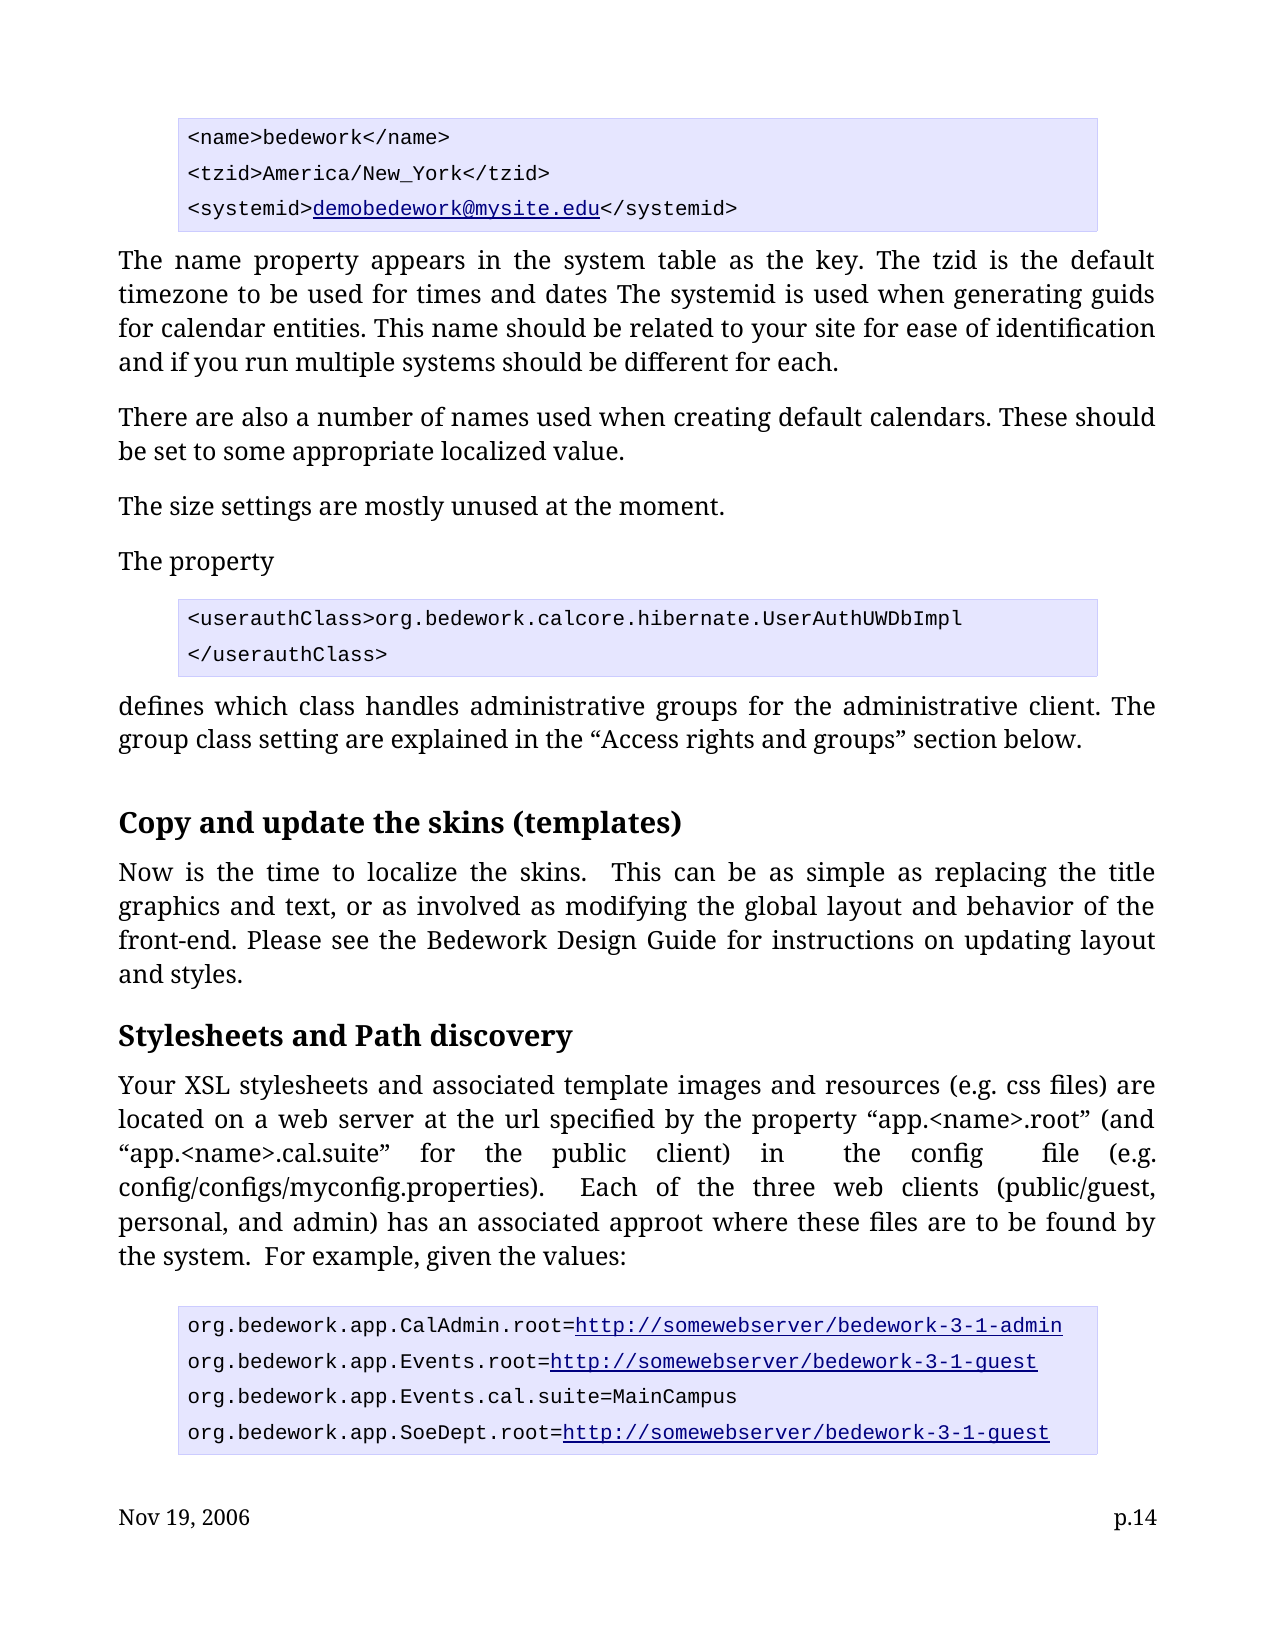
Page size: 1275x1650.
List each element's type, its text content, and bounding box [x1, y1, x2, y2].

text </userauthClass> [179, 634, 1097, 676]
text org.bedework.app.Events.cal.suite=MainCampus [179, 1377, 1097, 1410]
text The size settings are mostly unused at the moment. [118, 489, 1157, 523]
text org.bedework.app.Events.root=http://somewebserver/bedework-3-1-guest [179, 1342, 1097, 1374]
text Now is the time to localize the skins. This can be as simple as replacing the title graphics and text, or as involved as modifying the global layout and behavior of the front-end. Please see the Bedework Design Guide for instructions on updating layout and styles. [118, 854, 1157, 991]
subtitle Copy and update the skins (templates) [118, 802, 1157, 842]
text org.bedework.app.SoeDept.root=http://somewebserver/bedework-3-1-guest [179, 1413, 1097, 1454]
text org.bedework.app.CalAdmin.root=http://somewebserver/bedework-3-1-admin [179, 1307, 1097, 1339]
text <userauthClass>org.bedework.calcore.hibernate.UserAuthUWDbImpl [179, 600, 1097, 632]
text Your XSL stylesheets and associated template images and resources (e.g. css files) are located on a web server at the url specified by the property “app.<name>.root” (and “app.<name>.cal.suite” for the public client) in the config file (e.g. config/configs/myconfig.properties). Each of the three web clients (public/guest, personal, and admin) has an associated approot where these files are to be found by the system. For example, given the values: [118, 1068, 1157, 1272]
text defines which class handles administrative groups for the administrative client. The group class setting are explained in the “Access rights and groups” section below. [118, 688, 1157, 756]
subtitle Stylesheets and Path discovery [118, 1016, 1157, 1055]
text <tzid>America/New_York</tzid> [179, 153, 1097, 186]
text The property [118, 544, 1157, 578]
text There are also a number of names used when creating default calendars. These should be set to some appropriate localized value. [118, 400, 1157, 468]
text <name>bedework</name> [179, 119, 1097, 151]
text The name property appears in the system table as the key. The tzid is the default timezone to be used for times and dates The systemid is used when generating guids for calendar entities. This name should be related to your site for ease of identification and if you run multiple systems should be different for each. [118, 242, 1157, 379]
text <systemid>demobedework@mysite.edu</systemid> [179, 189, 1097, 231]
